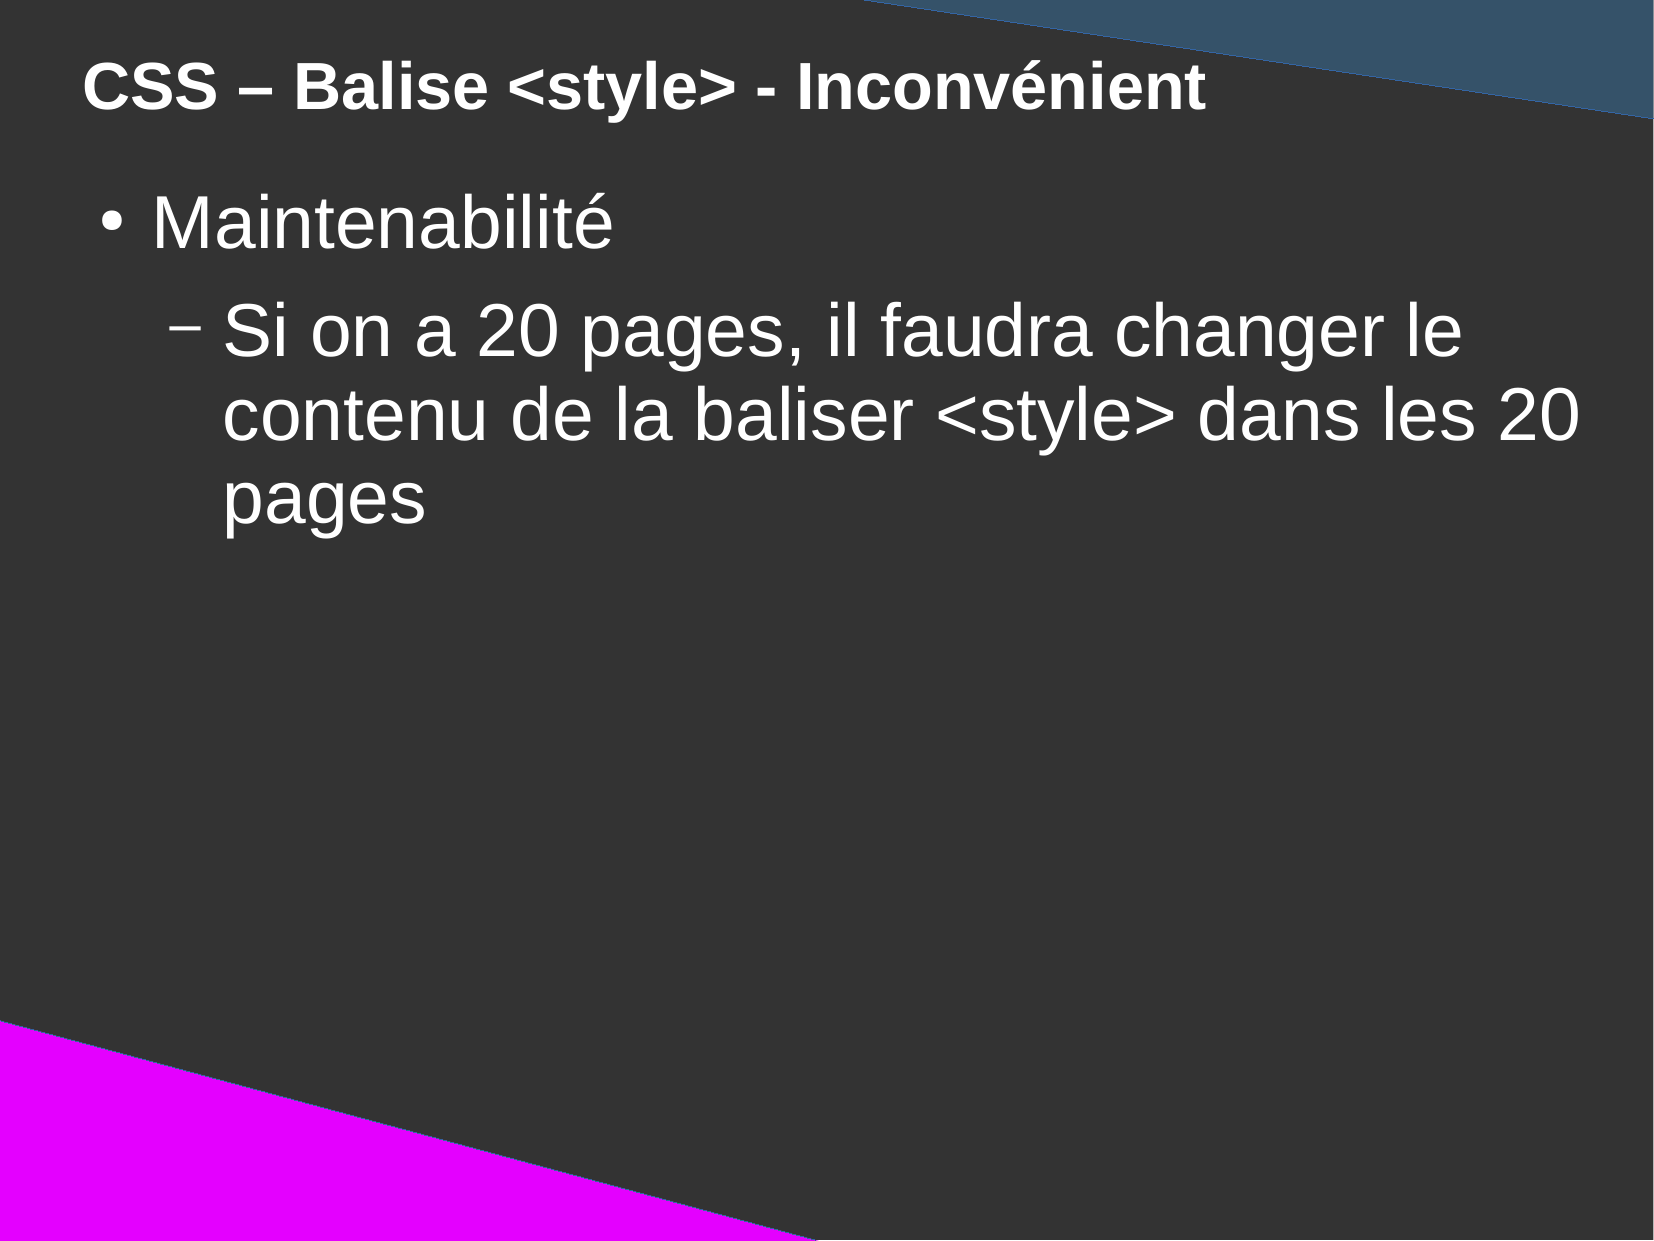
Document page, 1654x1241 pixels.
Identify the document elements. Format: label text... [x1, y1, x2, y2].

title CSS – Balise <style> - Inconvénient [82, 49, 1571, 162]
text_box [0, 1020, 819, 1241]
text_box [864, 0, 1654, 119]
list Maintenabilité Si on a 20 pages, il faudra changer le contenu de la baliser <style> dans les 20 pages [80, 180, 1605, 733]
